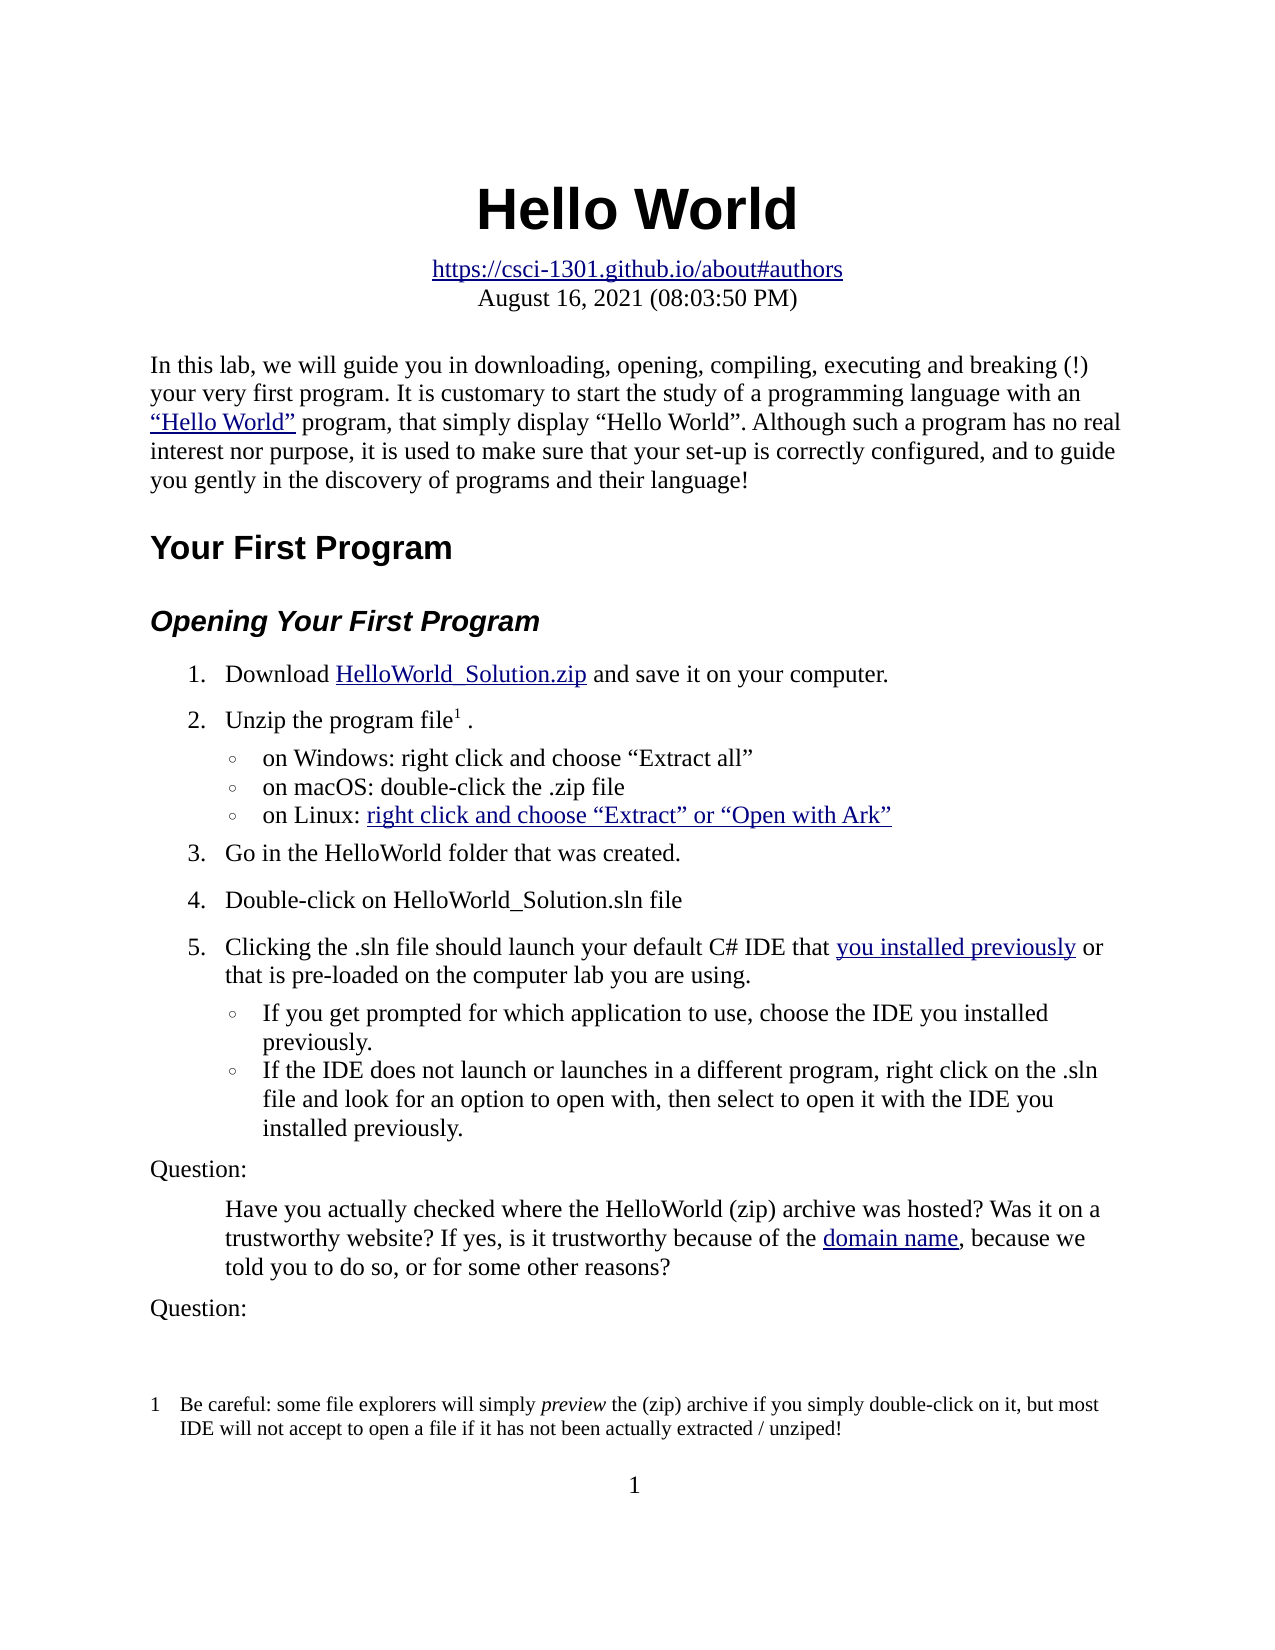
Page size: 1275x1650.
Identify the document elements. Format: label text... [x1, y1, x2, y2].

list on macOS: double-click the .zip file [225, 772, 1125, 801]
subtitle Opening Your First Program [150, 604, 1125, 637]
list Be careful: some file explorers will simply preview the (zip) archive if you simply double-click on it, but most IDE will not accept to open a file if it has not been actually extracted / unziped! [150, 1392, 1125, 1440]
list on Windows: right click and choose “Extract all” [225, 743, 1125, 772]
text https://csci-1301.github.io/about#authors [150, 254, 1125, 283]
list Go in the HelloWorld folder that was created. [187, 838, 1125, 867]
text Question: [150, 1154, 1125, 1182]
title Hello World [150, 175, 1125, 242]
text Have you actually checked where the HelloWorld (zip) archive was hosted? Was it on a trustworthy website? If yes, is it trustworthy because of the domain name, because we told you to do so, or for some other reasons? [225, 1194, 1125, 1281]
list Download HelloWorld_Solution.zip and save it on your computer. [187, 659, 1125, 687]
text Question: [150, 1293, 1125, 1321]
text August 16, 2021 (08:03:50 PM) [150, 283, 1125, 312]
list If the IDE does not launch or launches in a different program, right click on the .sln file and look for an option to open with, then select to open it with the IDE you installed previously. [225, 1056, 1125, 1142]
list on Linux: right click and choose “Extract” or “Open with Ark” [225, 801, 1125, 829]
list If you get prompted for which application to use, choose the IDE you installed previously. [225, 998, 1125, 1056]
text In this lab, we will guide you in downloading, opening, compiling, executing and breaking (!) your very first program. It is customary to start the study of a programming language with an “Hello World” program, that simply display “Hello World”. Although such a program has no real interest nor purpose, it is used to make sure that your set-up is correctly configured, and to guide you gently in the discovery of programs and their language! [150, 350, 1125, 493]
list Unzip the program file . [187, 705, 1125, 734]
subtitle Your First Program [150, 527, 1125, 566]
list Clicking the .sln file should launch your default C# IDE that you installed previously or that is pre-loaded on the computer lab you are using. [187, 932, 1125, 989]
list Double-click on HelloWorld_Solution.sln file [187, 885, 1125, 914]
